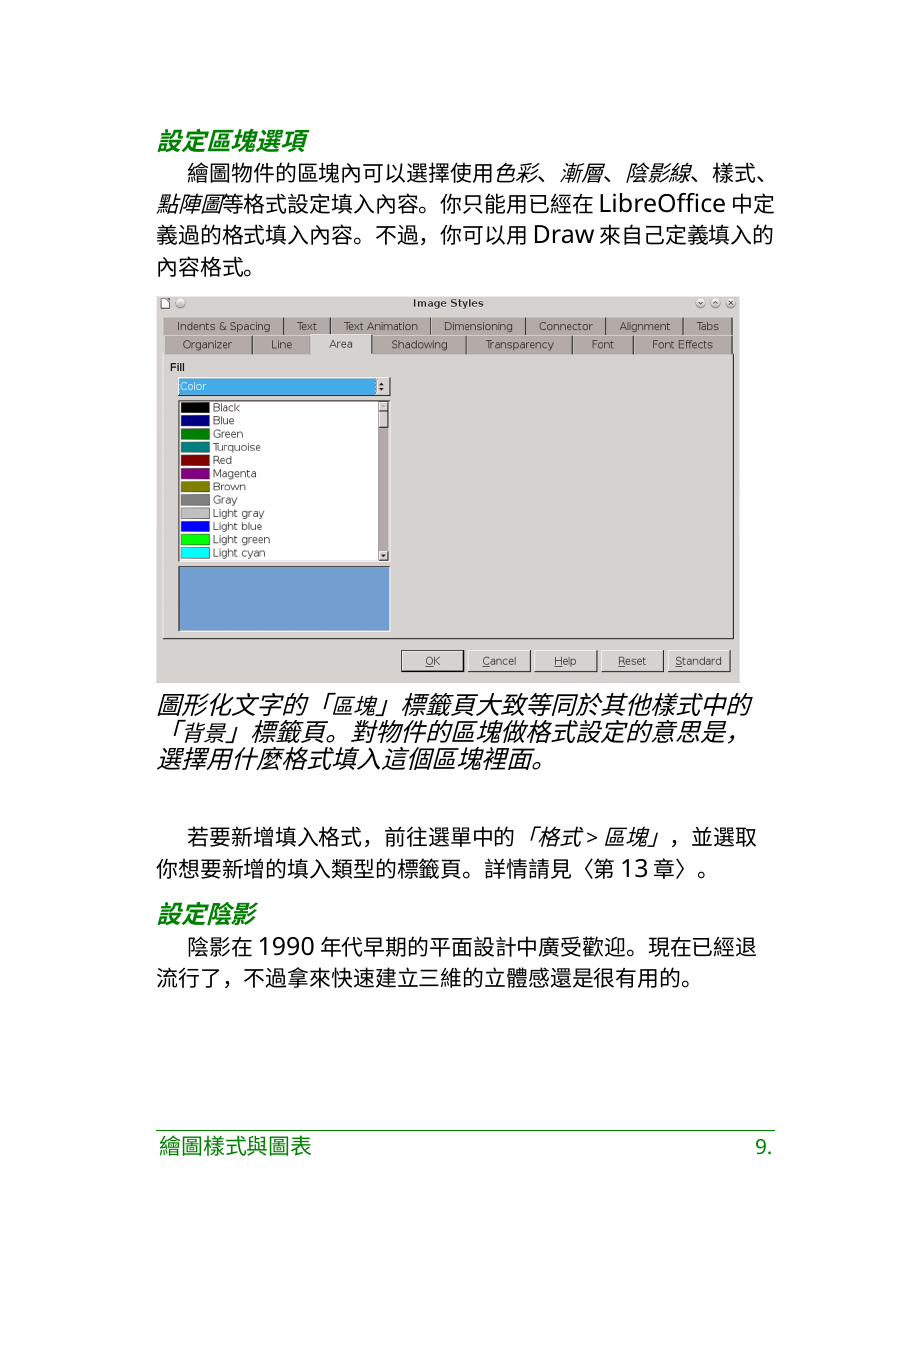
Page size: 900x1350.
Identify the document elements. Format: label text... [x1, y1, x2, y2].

subtitle 設定陰影 [156, 899, 775, 930]
table_cell 圖形化文字的「區塊」標籤頁大致等同於其他樣式中的「背景」標籤頁。對物件的區塊做格式設定的意思是，選擇用什麼格式填入這個區塊裡面。 [156, 685, 775, 774]
text 陰影在1990年代早期的平面設計中廣受歡迎。現在已經退流行了，不過拿來快速建立三維的立體感還是很有用的。 [156, 930, 775, 993]
subtitle 設定區塊選項 [156, 125, 775, 156]
text 若要新增填入格式，前往選單中的「格式 > 區塊」，並選取你想要新增的填入類型的標籤頁。詳情請見〈第13章〉。 [156, 821, 775, 883]
text 繪圖物件的區塊內可以選擇使用色彩、漸層、陰影線、樣式、點陣圖等格式設定填入內容。你只能用已經在LibreOffice中定義過的格式填入內容。不過，你可以用Draw來自己定義填入的內容格式。 [156, 156, 775, 281]
table_header [156, 297, 775, 685]
picture [156, 296, 740, 683]
